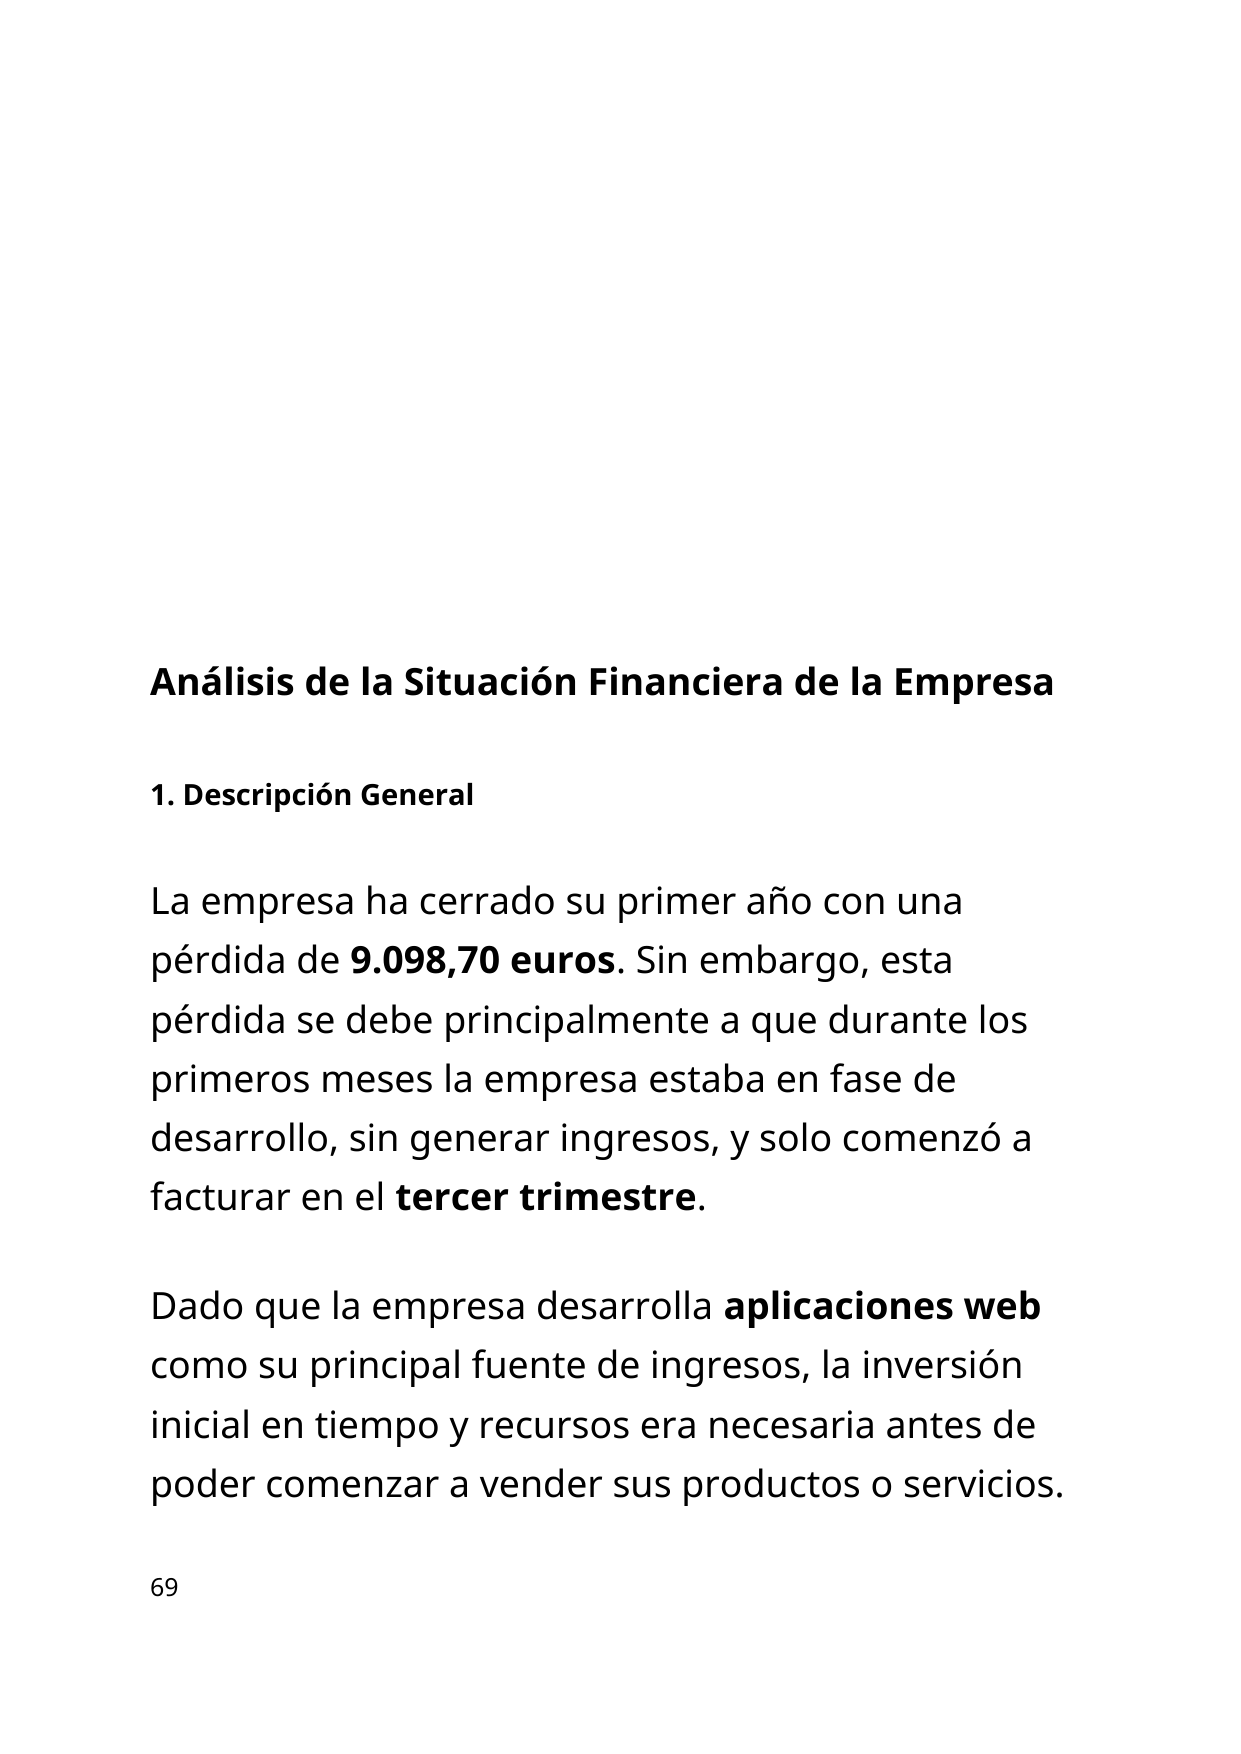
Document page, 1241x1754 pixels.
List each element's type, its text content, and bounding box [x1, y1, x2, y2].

text Dado que la empresa desarrolla aplicaciones web como su principal fuente de ingresos, la inversión inicial en tiempo y recursos era necesaria antes de poder comenzar a vender sus productos o servicios. [150, 1280, 1090, 1508]
subtitle 1. Descripción General [150, 774, 1090, 814]
subtitle Análisis de la Situación Financiera de la Empresa [150, 655, 1090, 706]
text La empresa ha cerrado su primer año con una pérdida de 9.098,70 euros. Sin embargo, esta pérdida se debe principalmente a que durante los primeros meses la empresa estaba en fase de desarrollo, sin generar ingresos, y solo comenzó a facturar en el tercer trimestre. [150, 875, 1090, 1222]
